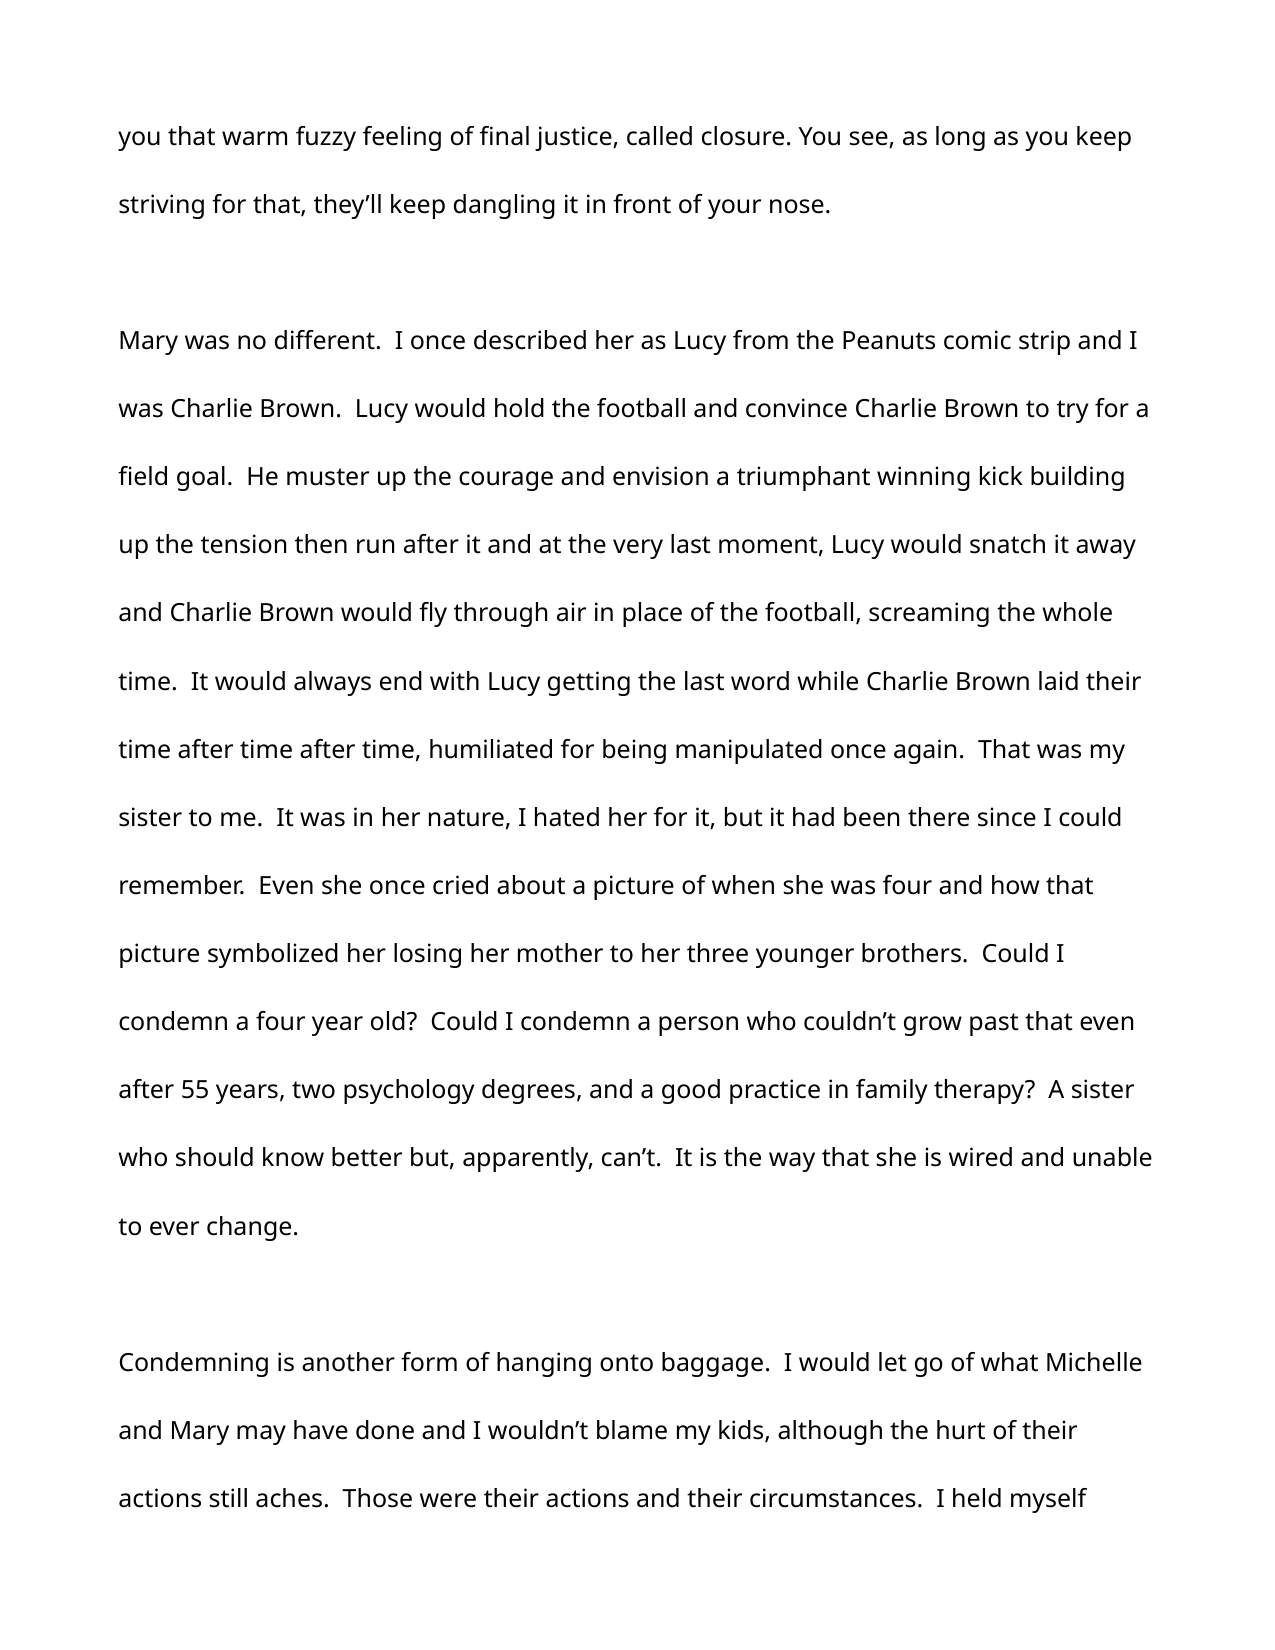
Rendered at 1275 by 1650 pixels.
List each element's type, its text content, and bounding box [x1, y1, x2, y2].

text Mary was no different. I once described her as Lucy from the Peanuts comic strip and I was Charlie Brown. Lucy would hold the football and convince Charlie Brown to try for a field goal. He muster up the courage and envision a triumphant winning kick building up the tension then run after it and at the very last moment, Lucy would snatch it away and Charlie Brown would fly through air in place of the football, screaming the whole time. It would always end with Lucy getting the last word while Charlie Brown laid their time after time after time, humiliated for being manipulated once again. That was my sister to me. It was in her nature, I hated her for it, but it had been there since I could remember. Even she once cried about a picture of when she was four and how that picture symbolized her losing her mother to her three younger brothers. Could I condemn a four year old? Could I condemn a person who couldn’t grow past that even after 55 years, two psychology degrees, and a good practice in family therapy? A sister who should know better but, apparently, can’t. It is the way that she is wired and unable to ever change. [118, 322, 1157, 1242]
text you that warm fuzzy feeling of final justice, called closure. You see, as long as you keep striving for that, they’ll keep dangling it in front of your nose. [118, 118, 1157, 220]
text Condemning is another form of hanging onto baggage. I would let go of what Michelle and Mary may have done and I wouldn’t blame my kids, although the hurt of their actions still aches. Those were their actions and their circumstances. I held myself [118, 1344, 1157, 1515]
